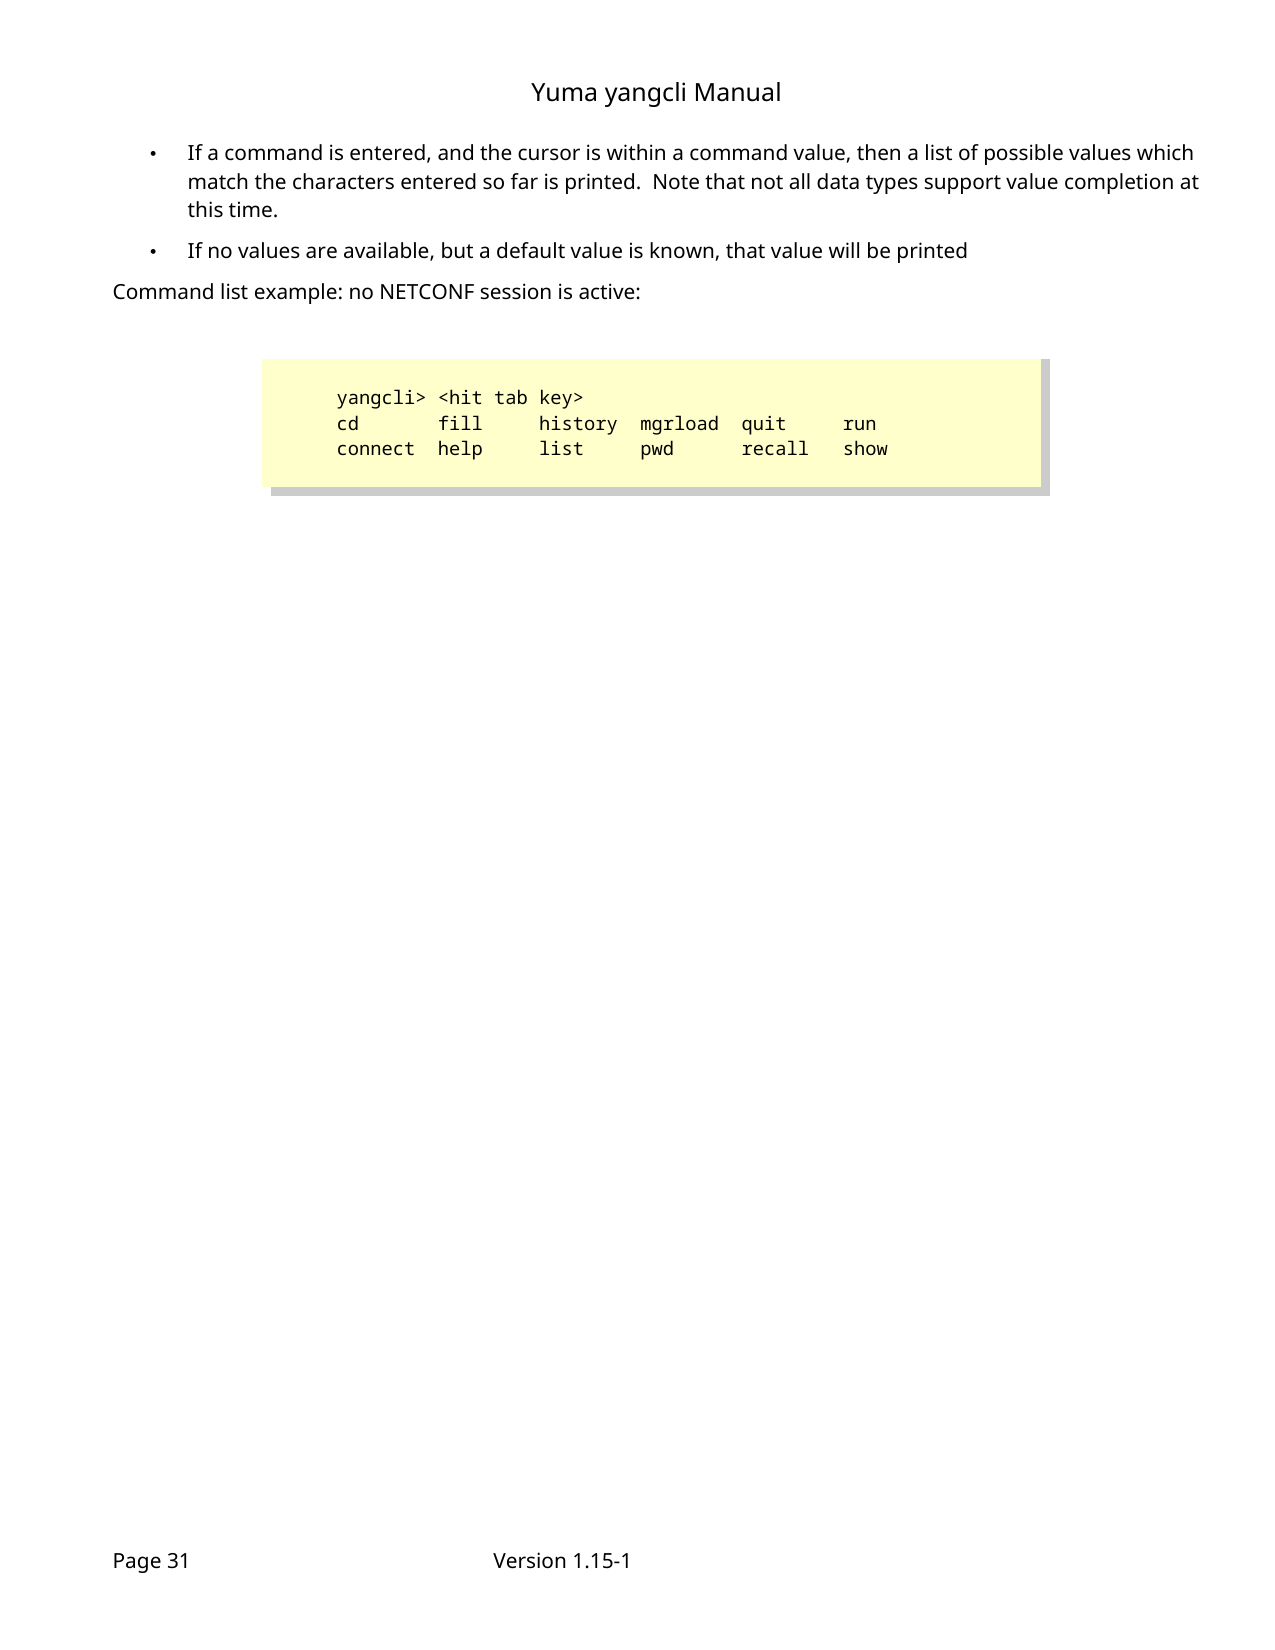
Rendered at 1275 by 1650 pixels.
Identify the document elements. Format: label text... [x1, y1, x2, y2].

text Command list example: no NETCONF session is active: [112, 277, 1200, 306]
list If a command is entered, and the cursor is within a command value, then a list of possible values which match the characters entered so far is printed. Note that not all data types support value completion at this time. [150, 138, 1200, 224]
text yangcli> <hit tab key> [262, 385, 1041, 410]
text connect help list pwd recall show [262, 436, 1041, 461]
text cd fill history mgrload quit run [262, 410, 1041, 436]
list If no values are available, but a default value is known, that value will be printed [150, 236, 1200, 265]
